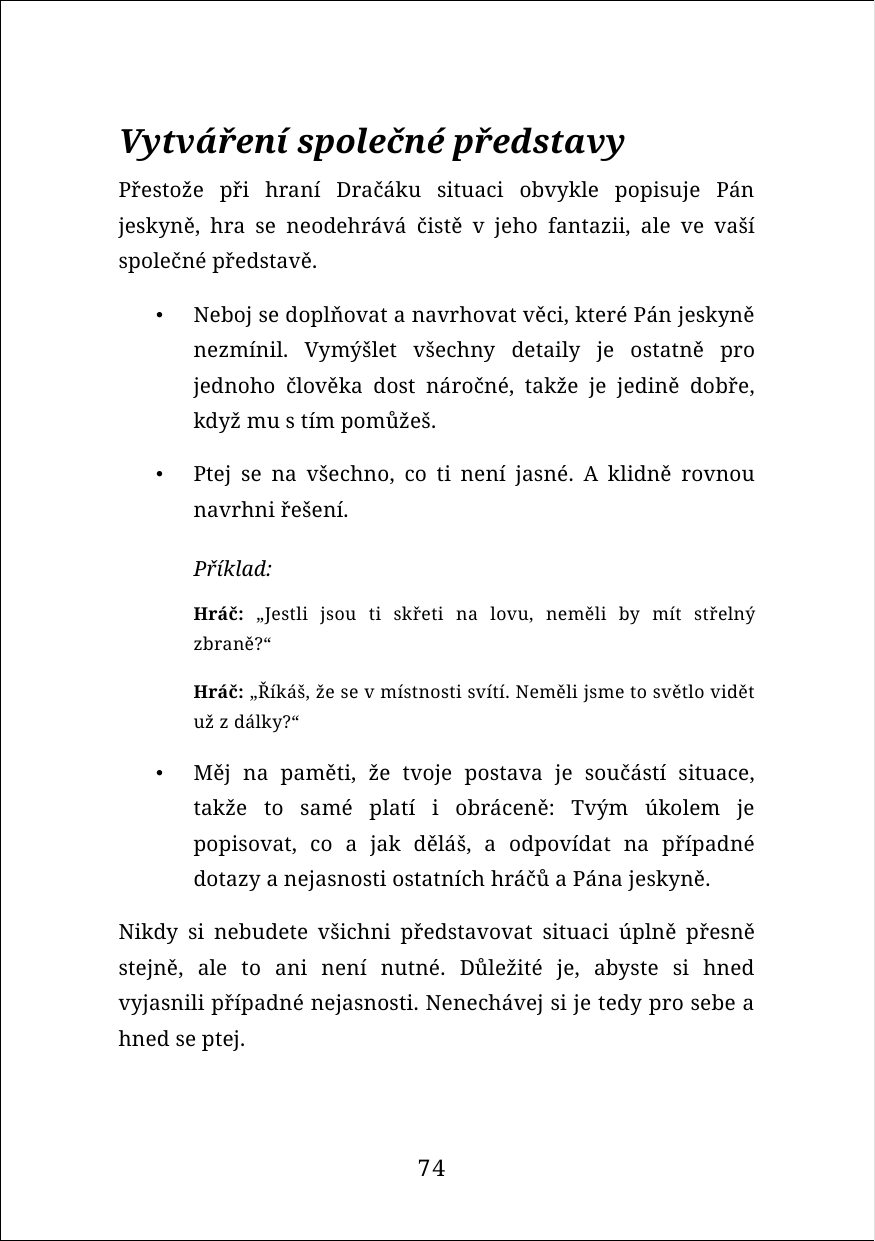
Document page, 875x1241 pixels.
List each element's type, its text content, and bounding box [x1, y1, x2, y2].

text Přestože při hraní Dračáku situaci obvykle popisuje Pán jeskyně, hra se neodehrává čistě v jeho fantazii, ale ve vaší společné představě. [118, 175, 756, 275]
list Hráč: „Říkáš, že se v místnosti svítí. Neměli jsme to světlo vidět už z dálky?“ [156, 679, 756, 734]
list Příklad: [156, 554, 756, 583]
list Neboj se doplňovat a navrhovat věci, které Pán jeskyně nezmínil. Vymýšlet všechny detaily je ostatně pro jednoho člověka dost náročné, takže je jedině dobře, když mu s tím pomůžeš. [156, 300, 756, 435]
subtitle Vytváření společné představy [118, 118, 756, 164]
list Ptej se na všechno, co ti není jasné. A klidně rovnou navrhni řešení. [156, 459, 756, 523]
list Měj na paměti, že tvoje postava je součástí situace, takže to samé platí i obráceně: Tvým úkolem je popisovat, co a jak děláš, a odpovídat na případné dotazy a nejasnosti ostatních hráčů a Pána jeskyně. [156, 758, 756, 893]
list Hráč: „Jestli jsou ti skřeti na lovu, neměli by mít střelný zbraně?“ [156, 601, 756, 656]
text Nikdy si nebudete všichni představovat situaci úplně přesně stejně, ale to ani není nutné. Důležité je, abyste si hned vyjasnili případné nejasnosti. Nenechávej si je tedy pro sebe a hned se ptej. [118, 917, 756, 1052]
